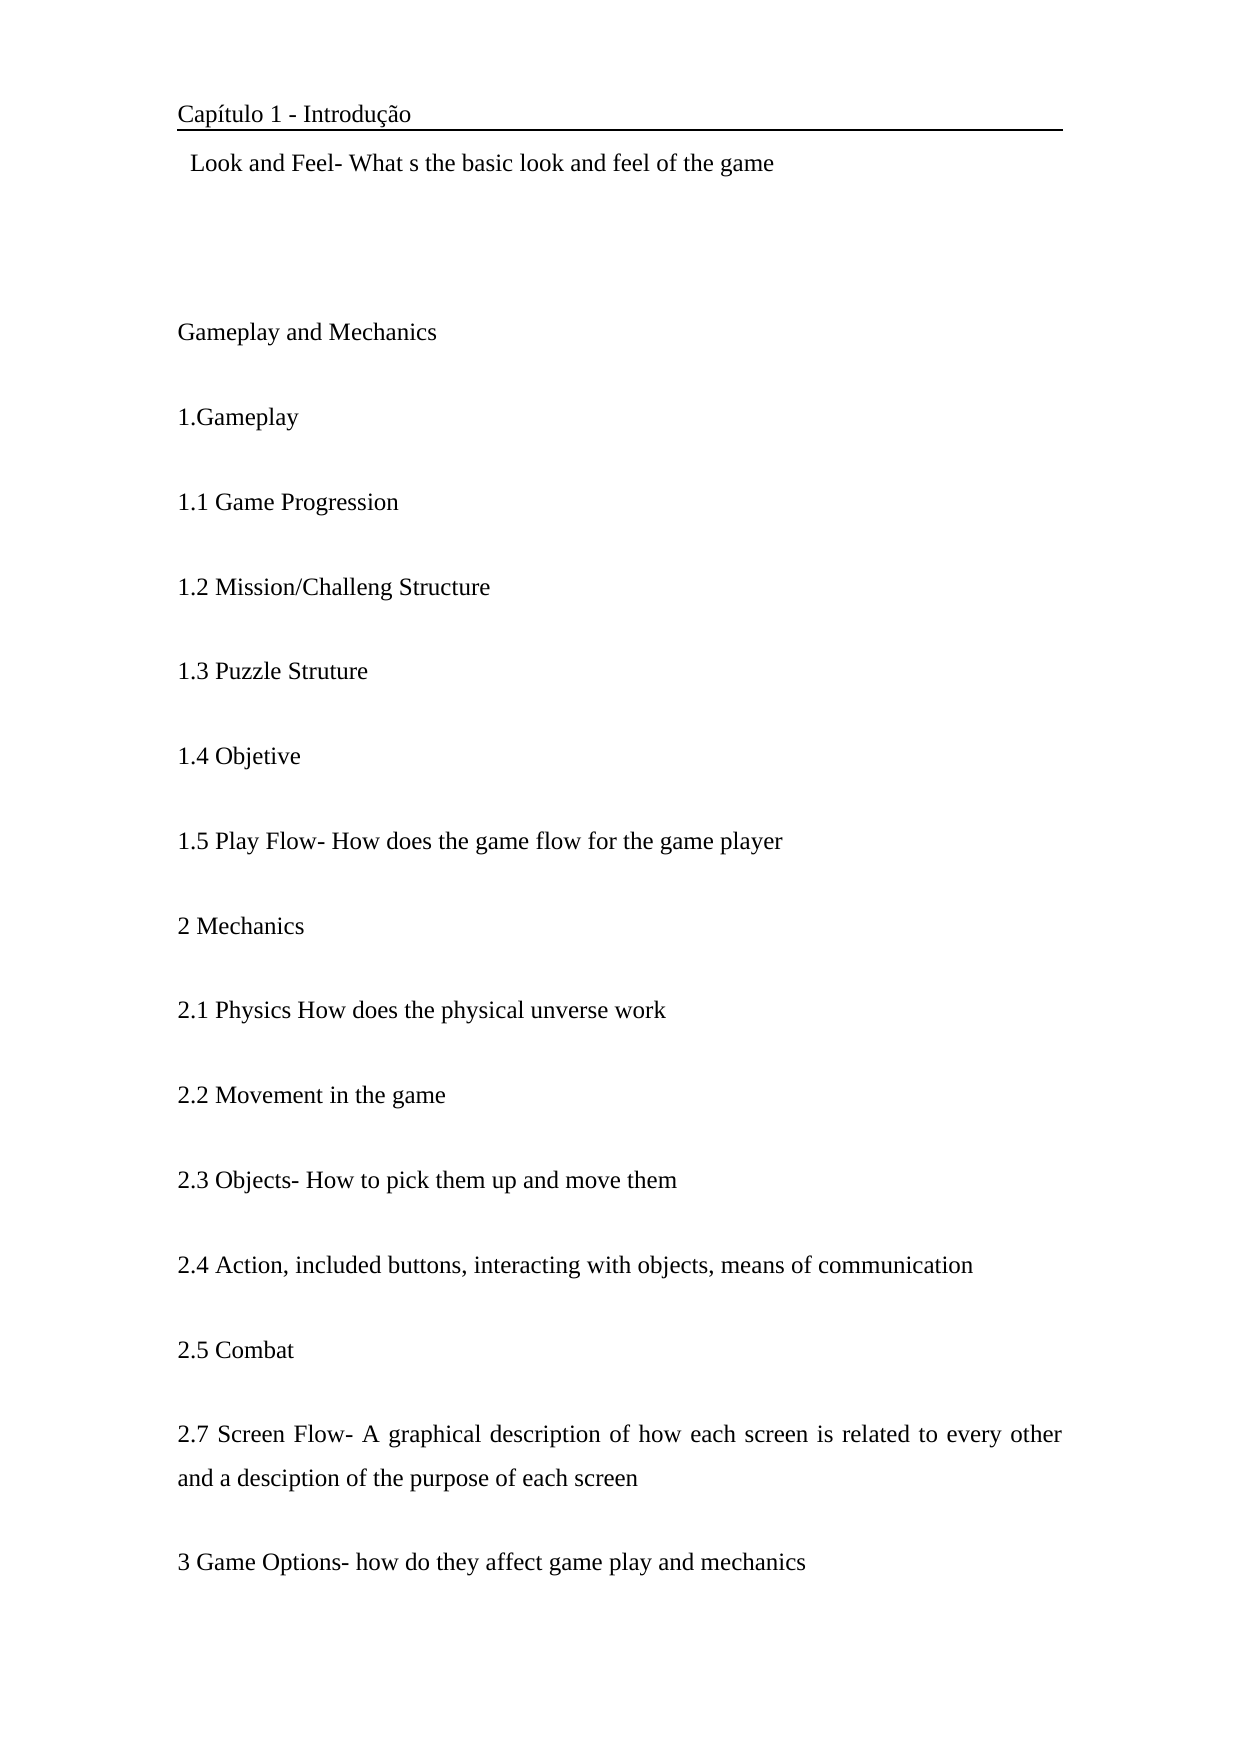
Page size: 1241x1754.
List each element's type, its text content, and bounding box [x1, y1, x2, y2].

text 1.Gameplay [177, 402, 1063, 431]
text 2.3 Objects- How to pick them up and move them [177, 1165, 1063, 1194]
text 1.4 Objetive [177, 741, 1063, 770]
text 2.2 Movement in the game [177, 1080, 1063, 1109]
text Gameplay and Mechanics [177, 317, 1063, 346]
text 2.1 Physics How does the physical unverse work [177, 996, 1063, 1024]
text 1.3 Puzzle Struture [177, 656, 1063, 685]
text 2.7 Screen Flow- A graphical description of how each screen is related to every other and a desciption of the purpose of each screen [177, 1419, 1063, 1491]
text 3 Game Options- how do they affect game play and mechanics [177, 1547, 1063, 1576]
text 2 Mechanics [177, 911, 1063, 939]
text 1.1 Game Progression [177, 487, 1063, 516]
text 2.4 Action, included buttons, interacting with objects, means of communication [177, 1250, 1063, 1279]
text 1.2 Mission/Challeng Structure [177, 572, 1063, 600]
text 2.5 Combat [177, 1335, 1063, 1363]
text Look and Feel- What s the basic look and feel of the game [177, 148, 1063, 176]
text 1.5 Play Flow- How does the game flow for the game player [177, 826, 1063, 855]
